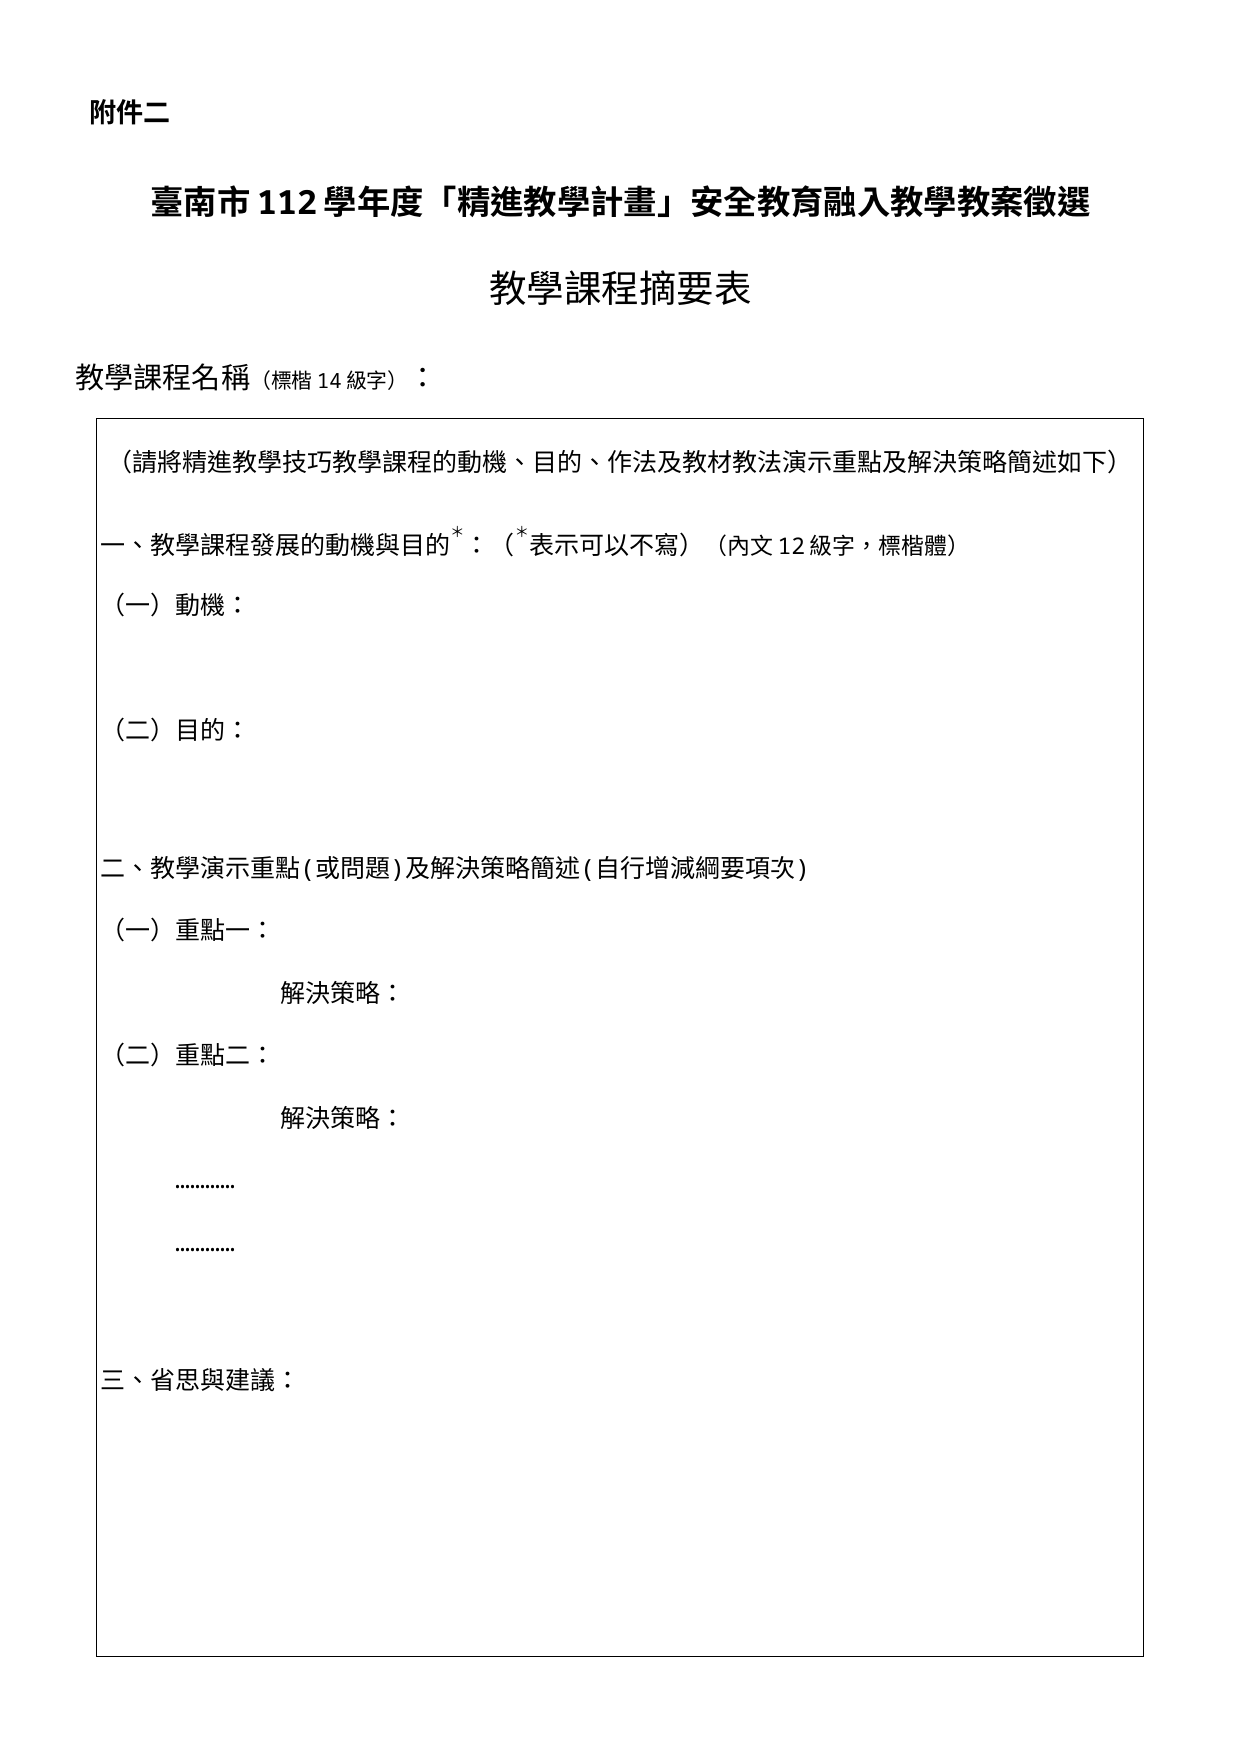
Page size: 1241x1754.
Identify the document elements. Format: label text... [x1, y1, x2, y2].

text 教學課程摘要表 [75, 245, 1165, 307]
text 教學課程名稱（標楷14級字）： [75, 334, 1165, 397]
text 臺南市112學年度「精進教學計畫」安全教育融入教學教案徵選 [75, 158, 1165, 221]
table_header （請將精進教學技巧教學課程的動機、目的、作法及教材教法演示重點及解決策略簡述如下） 一、教學課程發展的動機與目的＊：（＊表示可以不寫）（內文12級字，標楷體） （一）動機： （二）目的： 二、教學演示重點(或問題)及解決策略簡述(自行增減綱要項次) （一）重點一： 解決策略： （二）重點二： 解決策略： ………… ………… 三、省思與建議： [97, 419, 1143, 1656]
text 附件二 [70, 89, 190, 130]
